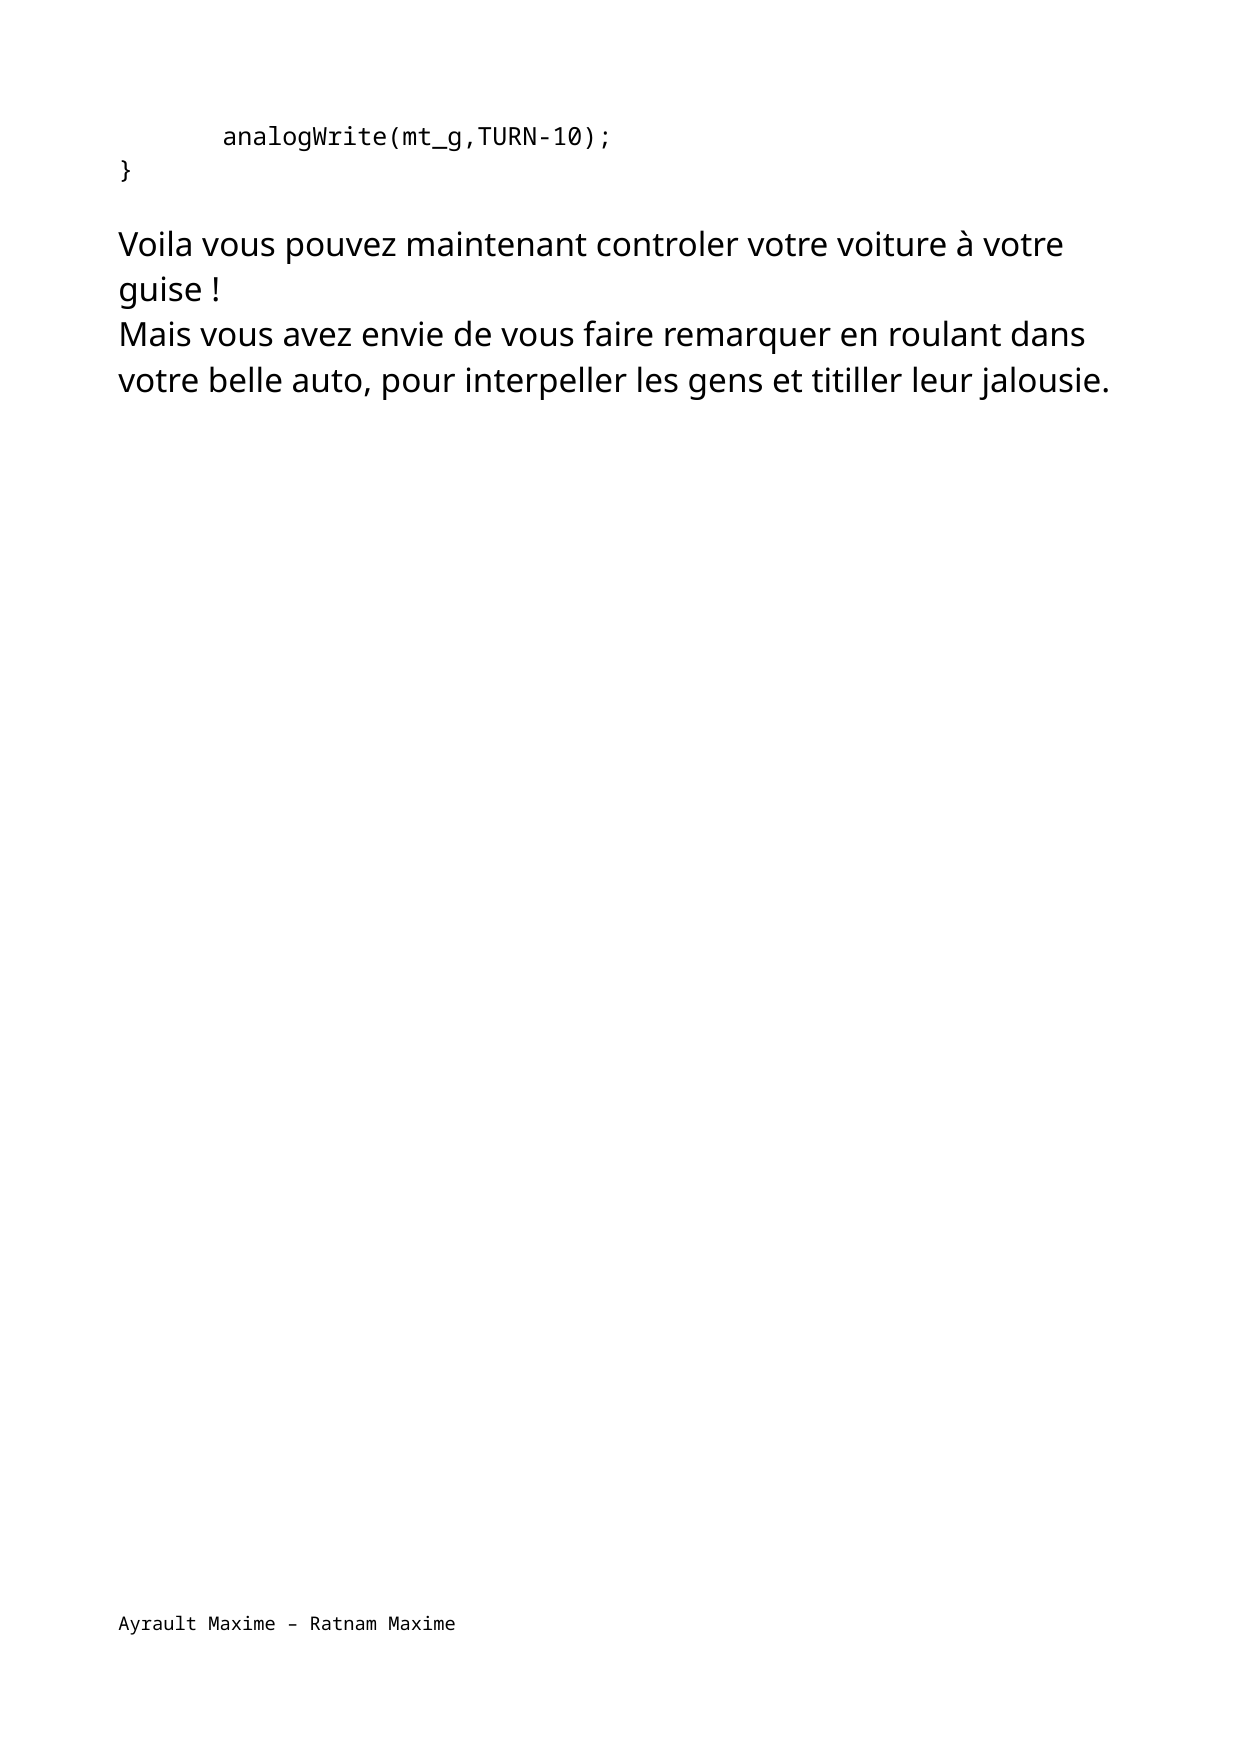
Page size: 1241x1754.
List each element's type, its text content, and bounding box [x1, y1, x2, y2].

text analogWrite(mt_g,TURN-10); [118, 118, 1122, 152]
text } [118, 152, 1122, 186]
text Voila vous pouvez maintenant controler votre voiture à votre guise ! Mais vous avez envie de vous faire remarquer en roulant dans votre belle auto, pour interpeller les gens et titiller leur jalousie. [118, 220, 1122, 402]
